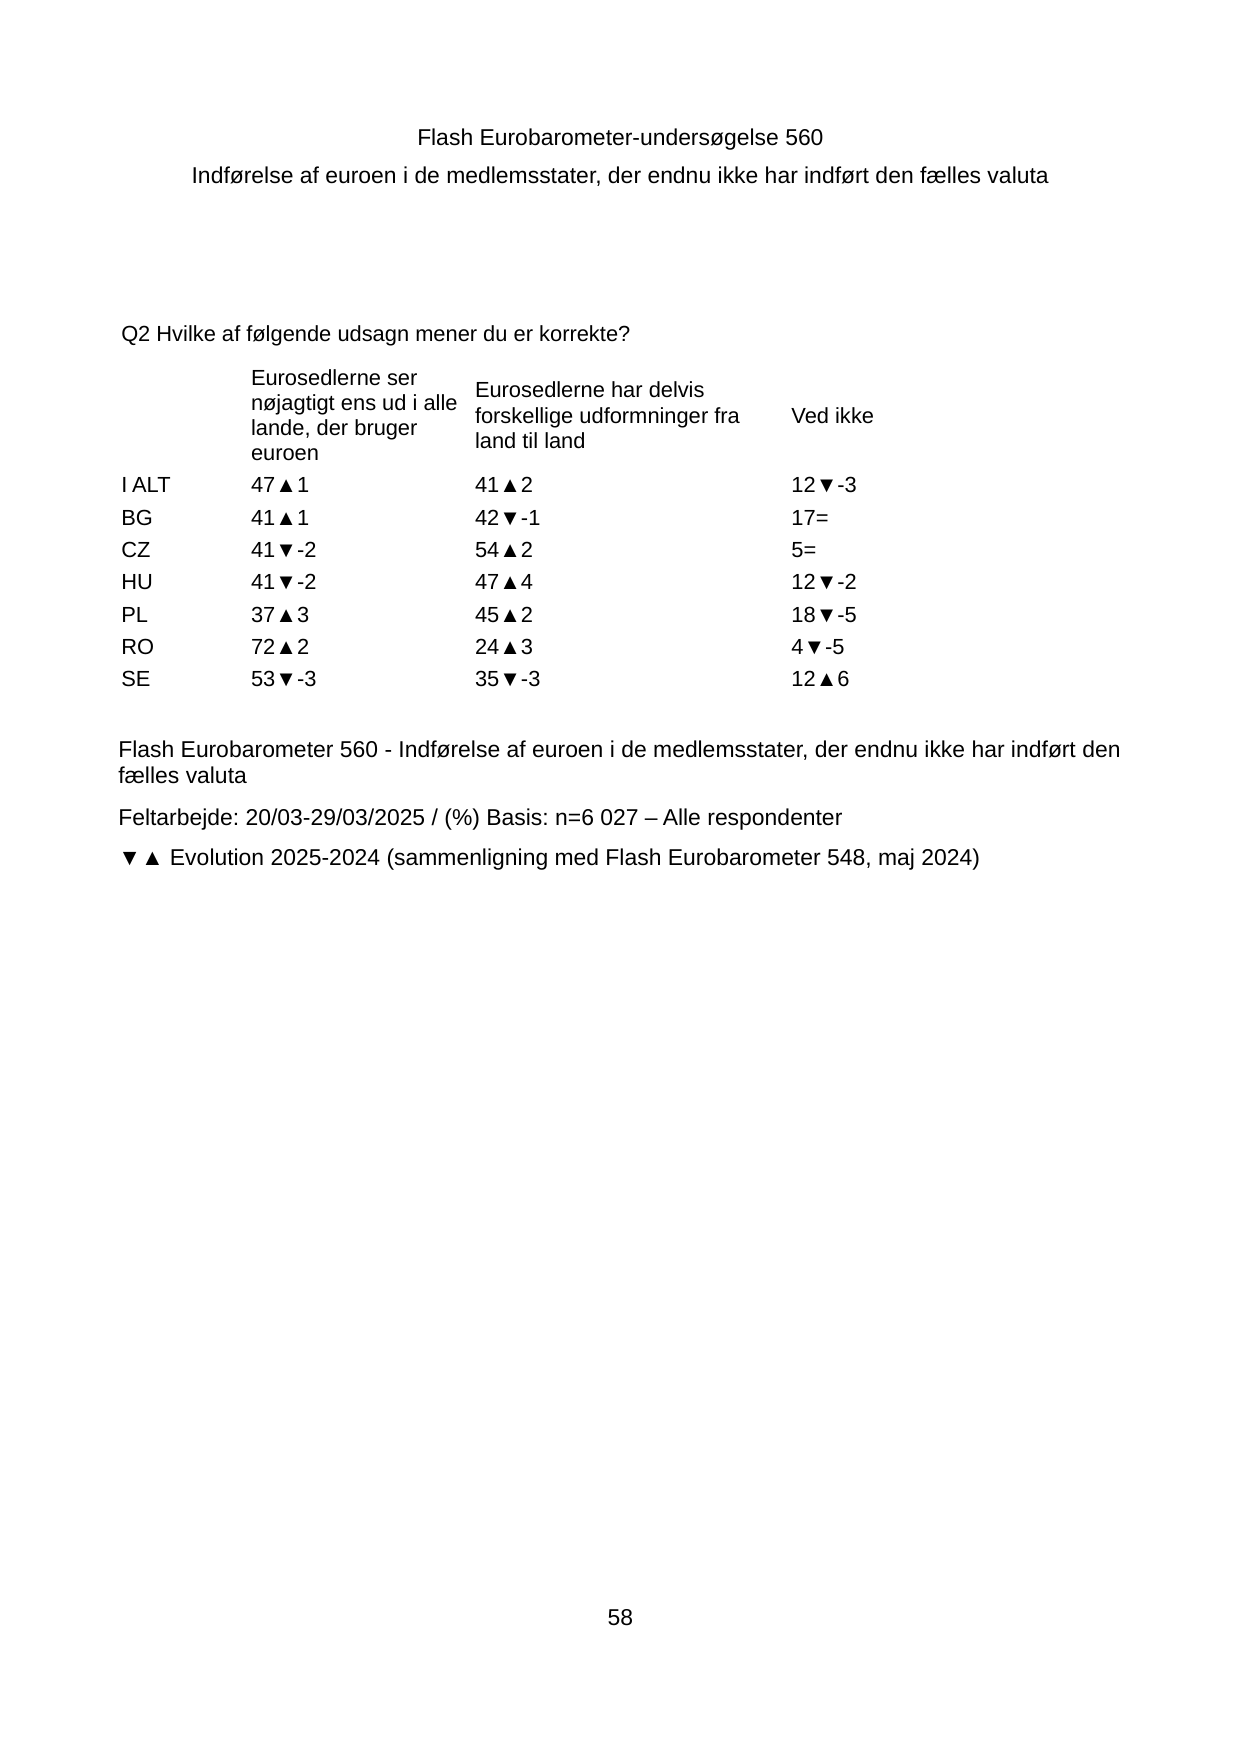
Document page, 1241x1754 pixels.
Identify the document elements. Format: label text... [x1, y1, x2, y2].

table_cell 41▼-2 [248, 566, 472, 598]
table_cell 41▼-2 [248, 533, 472, 566]
table_cell 4▼-5 [788, 630, 1122, 663]
table_cell 41▲1 [248, 501, 472, 533]
table_cell 41▲2 [472, 469, 788, 501]
table_cell Ved ikke [788, 362, 1122, 468]
table_cell 35▼-3 [472, 663, 788, 695]
table_cell BG [118, 501, 248, 533]
table_cell RO [118, 630, 248, 663]
table_cell 12▲6 [788, 663, 1122, 695]
table_cell 45▲2 [472, 598, 788, 630]
table_cell 17= [788, 501, 1122, 533]
table_cell 37▲3 [248, 598, 472, 630]
table_cell 12▼-2 [788, 566, 1122, 598]
table_cell 47▲4 [472, 566, 788, 598]
text Feltarbejde: 20/03-29/03/2025 / (%) Basis: n=6 027 – Alle respondenter [118, 803, 1122, 830]
table_header Q2 Hvilke af følgende udsagn mener du er korrekte? [118, 306, 1122, 362]
table_cell Eurosedlerne har delvis forskellige udformninger fra land til land [472, 362, 788, 468]
table_cell [118, 362, 248, 468]
table_cell CZ [118, 533, 248, 566]
text ▼▲ Evolution 2025-2024 (sammenligning med Flash Eurobarometer 548, maj 2024) [118, 844, 1122, 871]
table_cell 24▲3 [472, 630, 788, 663]
table_cell 42▼-1 [472, 501, 788, 533]
table_cell 54▲2 [472, 533, 788, 566]
table_cell Eurosedlerne ser nøjagtigt ens ud i alle lande, der bruger euroen [248, 362, 472, 468]
table_cell 47▲1 [248, 469, 472, 501]
text Flash Eurobarometer 560 - Indførelse af euroen i de medlemsstater, der endnu ikke har indført den fælles valuta [118, 736, 1122, 789]
table_cell 12▼-3 [788, 469, 1122, 501]
table_cell PL [118, 598, 248, 630]
table_cell I ALT [118, 469, 248, 501]
table_cell HU [118, 566, 248, 598]
table_cell 53▼-3 [248, 663, 472, 695]
table_cell SE [118, 663, 248, 695]
table_cell 18▼-5 [788, 598, 1122, 630]
table_cell 5= [788, 533, 1122, 566]
table_cell 72▲2 [248, 630, 472, 663]
